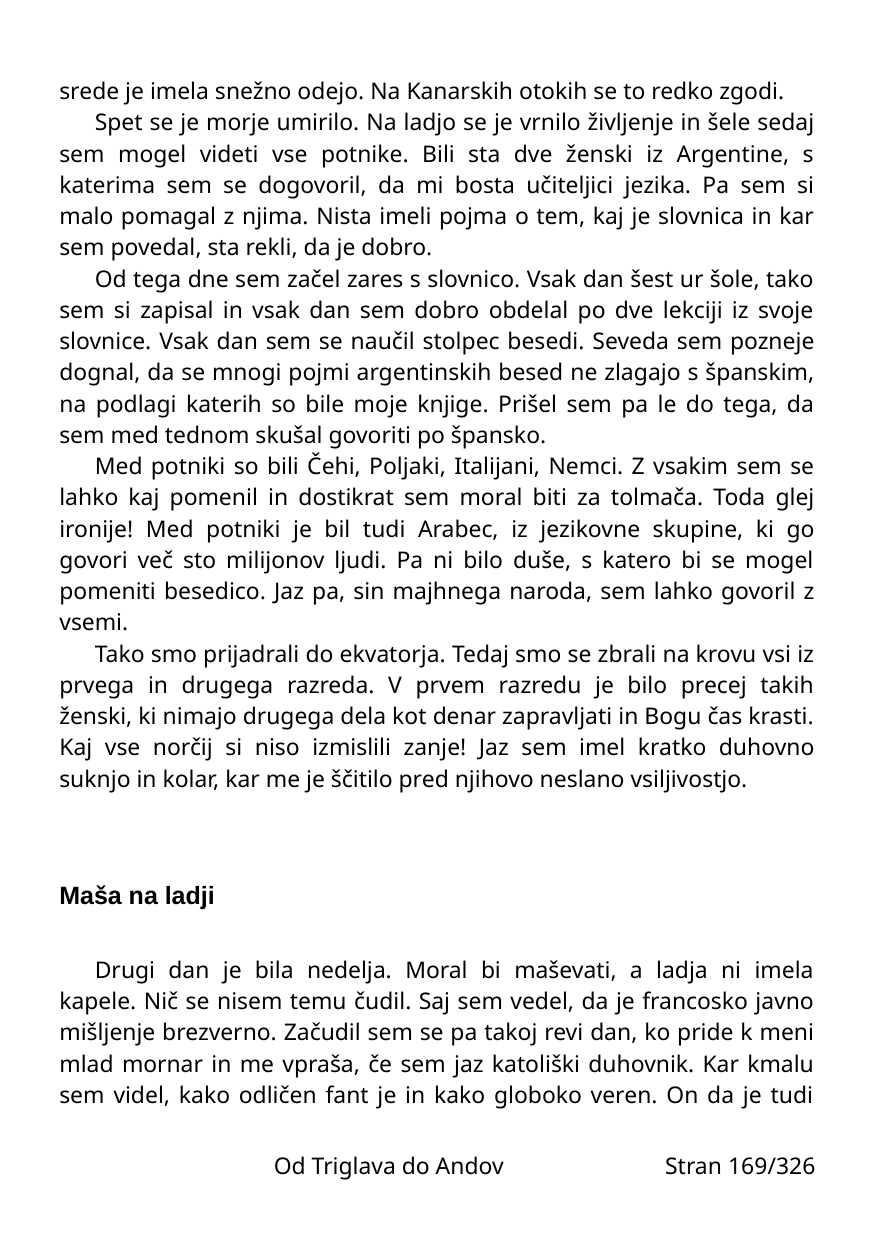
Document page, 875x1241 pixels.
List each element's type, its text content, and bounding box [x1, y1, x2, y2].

text Drugi dan je bila nedelja. Moral bi maševati, a ladja ni imela kapele. Nič se nisem temu čudil. Saj sem vedel, da je francosko javno mišljenje brezverno. Začudil sem se pa takoj revi dan, ko pride k meni mlad mornar in me vpraša, če sem jaz katoliški duhovnik. Kar kmalu sem videl, kako odličen fant je in kako globoko veren. On da je tudi [59, 954, 815, 1110]
text srede je imela snežno odejo. Na Kanarskih otokih se to redko zgodi. [59, 75, 815, 106]
text Tako smo prijadrali do ekvatorja. Tedaj smo se zbrali na krovu vsi iz prvega in drugega razreda. V prvem razredu je bilo precej takih ženski, ki nimajo drugega dela kot denar zapravljati in Bogu čas krasti. Kaj vse norčij si niso izmislili zanje! Jaz sem imel kratko duhovno suknjo in kolar, kar me je ščitilo pred njihovo neslano vsiljivostjo. [59, 637, 815, 794]
subtitle Maša na ladji [59, 881, 815, 910]
text Spet se je morje umirilo. Na ladjo se je vrnilo življenje in šele sedaj sem mogel videti vse potnike. Bili sta dve ženski iz Argentine, s katerima sem se dogovoril, da mi bosta učiteljici jezika. Pa sem si malo pomagal z njima. Nista imeli pojma o tem, kaj je slovnica in kar sem povedal, sta rekli, da je dobro. [59, 106, 815, 262]
text Med potniki so bili Čehi, Poljaki, Italijani, Nemci. Z vsakim sem se lahko kaj pomenil in dostikrat sem moral biti za tolmača. Toda glej ironije! Med potniki je bil tudi Arabec, iz jezikovne skupine, ki go govori več sto milijonov ljudi. Pa ni bilo duše, s katero bi se mogel pomeniti besedico. Jaz pa, sin majhnega naroda, sem lahko govoril z vsemi. [59, 450, 815, 637]
text Od tega dne sem začel zares s slovnico. Vsak dan šest ur šole, tako sem si zapisal in vsak dan sem dobro obdelal po dve lekciji iz svoje slovnice. Vsak dan sem se naučil stolpec besedi. Seveda sem pozneje dognal, da se mnogi pojmi argentinskih besed ne zlagajo s španskim, na podlagi katerih so bile moje knjige. Prišel sem pa le do tega, da sem med tednom skušal govoriti po špansko. [59, 262, 815, 450]
